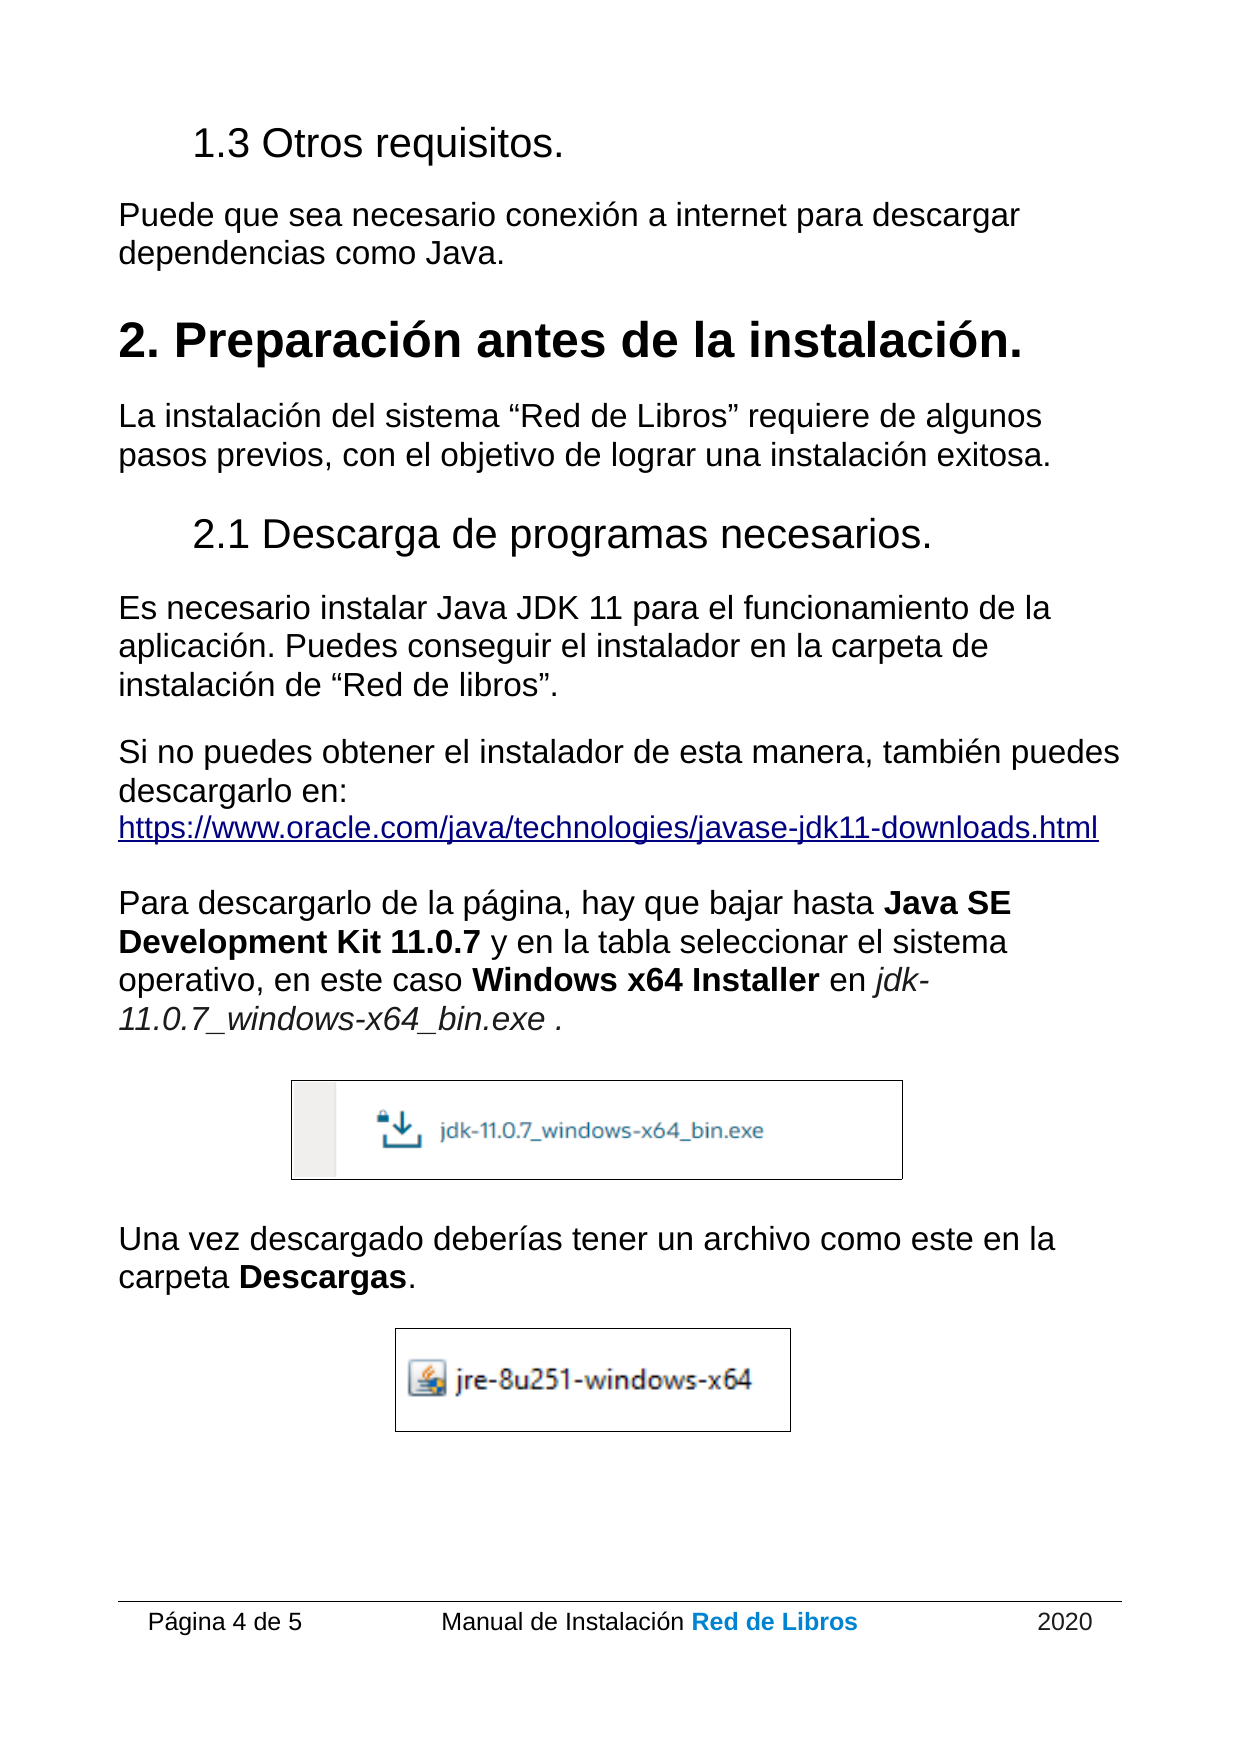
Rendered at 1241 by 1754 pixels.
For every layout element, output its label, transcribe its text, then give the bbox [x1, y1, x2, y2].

picture [397, 1331, 788, 1429]
text 2.1 Descarga de programas necesarios. [118, 502, 1122, 559]
picture [880, 1082, 899, 1177]
text Para descargarlo de la página, hay que bajar hasta Java SE Development Kit 11.0.7 y en la tabla seleccionar el sistema operativo, en este caso Windows x64 Installer en jdk-11.0.7_windows-x64_bin.exe . [118, 883, 1122, 1037]
text Una vez descargado deberías tener un archivo como este en la carpeta Descargas. [118, 1219, 1122, 1296]
text Si no puedes obtener el instalador de esta manera, también puedes descargarlo en: [118, 732, 1122, 809]
text 1.3 Otros requisitos. [118, 118, 1122, 166]
text https://www.oracle.com/java/technologies/javase-jdk11-downloads.html [118, 809, 1122, 845]
text 2. Preparación antes de la instalación. [118, 310, 1122, 367]
text La instalación del sistema “Red de Libros” requiere de algunos pasos previos, con el objetivo de lograr una instalación exitosa. [118, 396, 1122, 473]
text Es necesario instalar Java JDK 11 para el funcionamiento de la aplicación. Puedes conseguir el instalador en la carpeta de instalación de “Red de libros”. [118, 588, 1122, 703]
text Puede que sea necesario conexión a internet para descargar dependencias como Java. [118, 195, 1122, 272]
